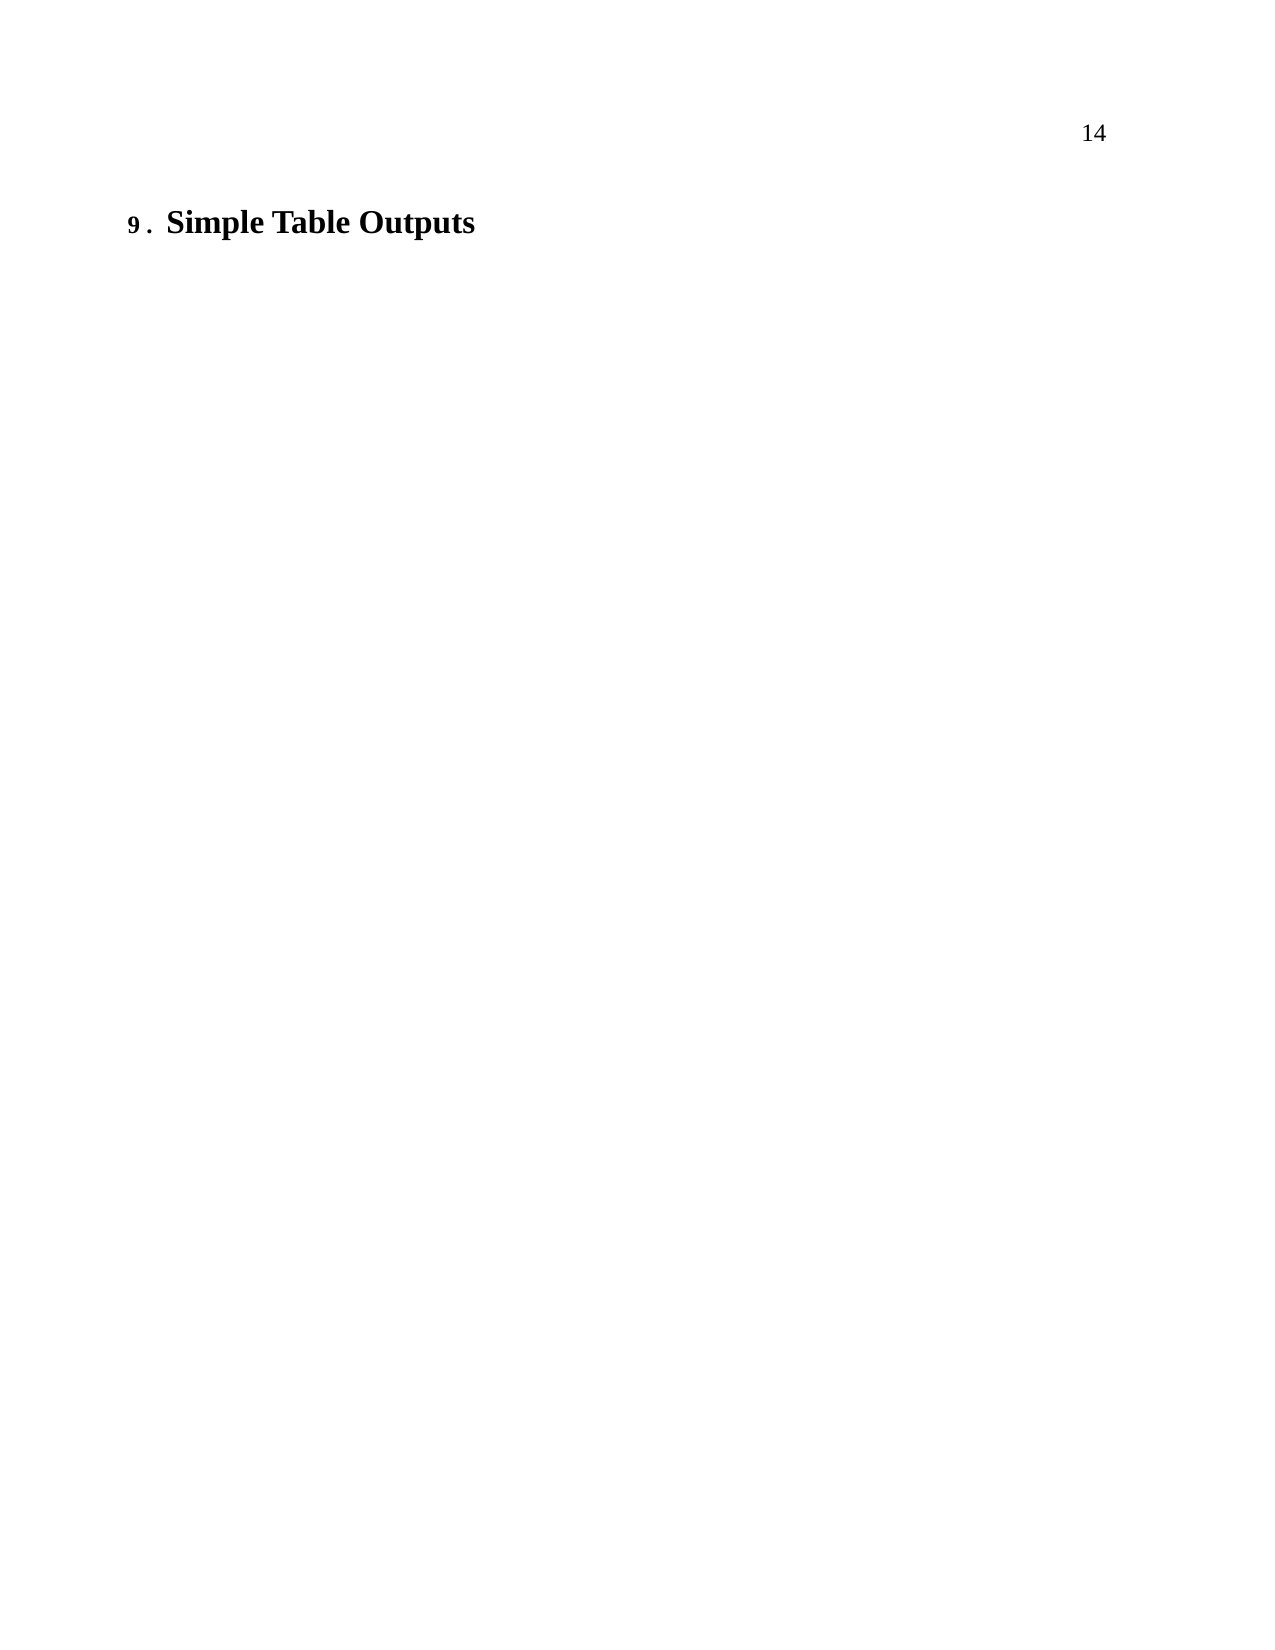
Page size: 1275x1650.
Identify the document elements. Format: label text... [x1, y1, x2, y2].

subtitle Simple Table Outputs [121, 202, 1158, 240]
